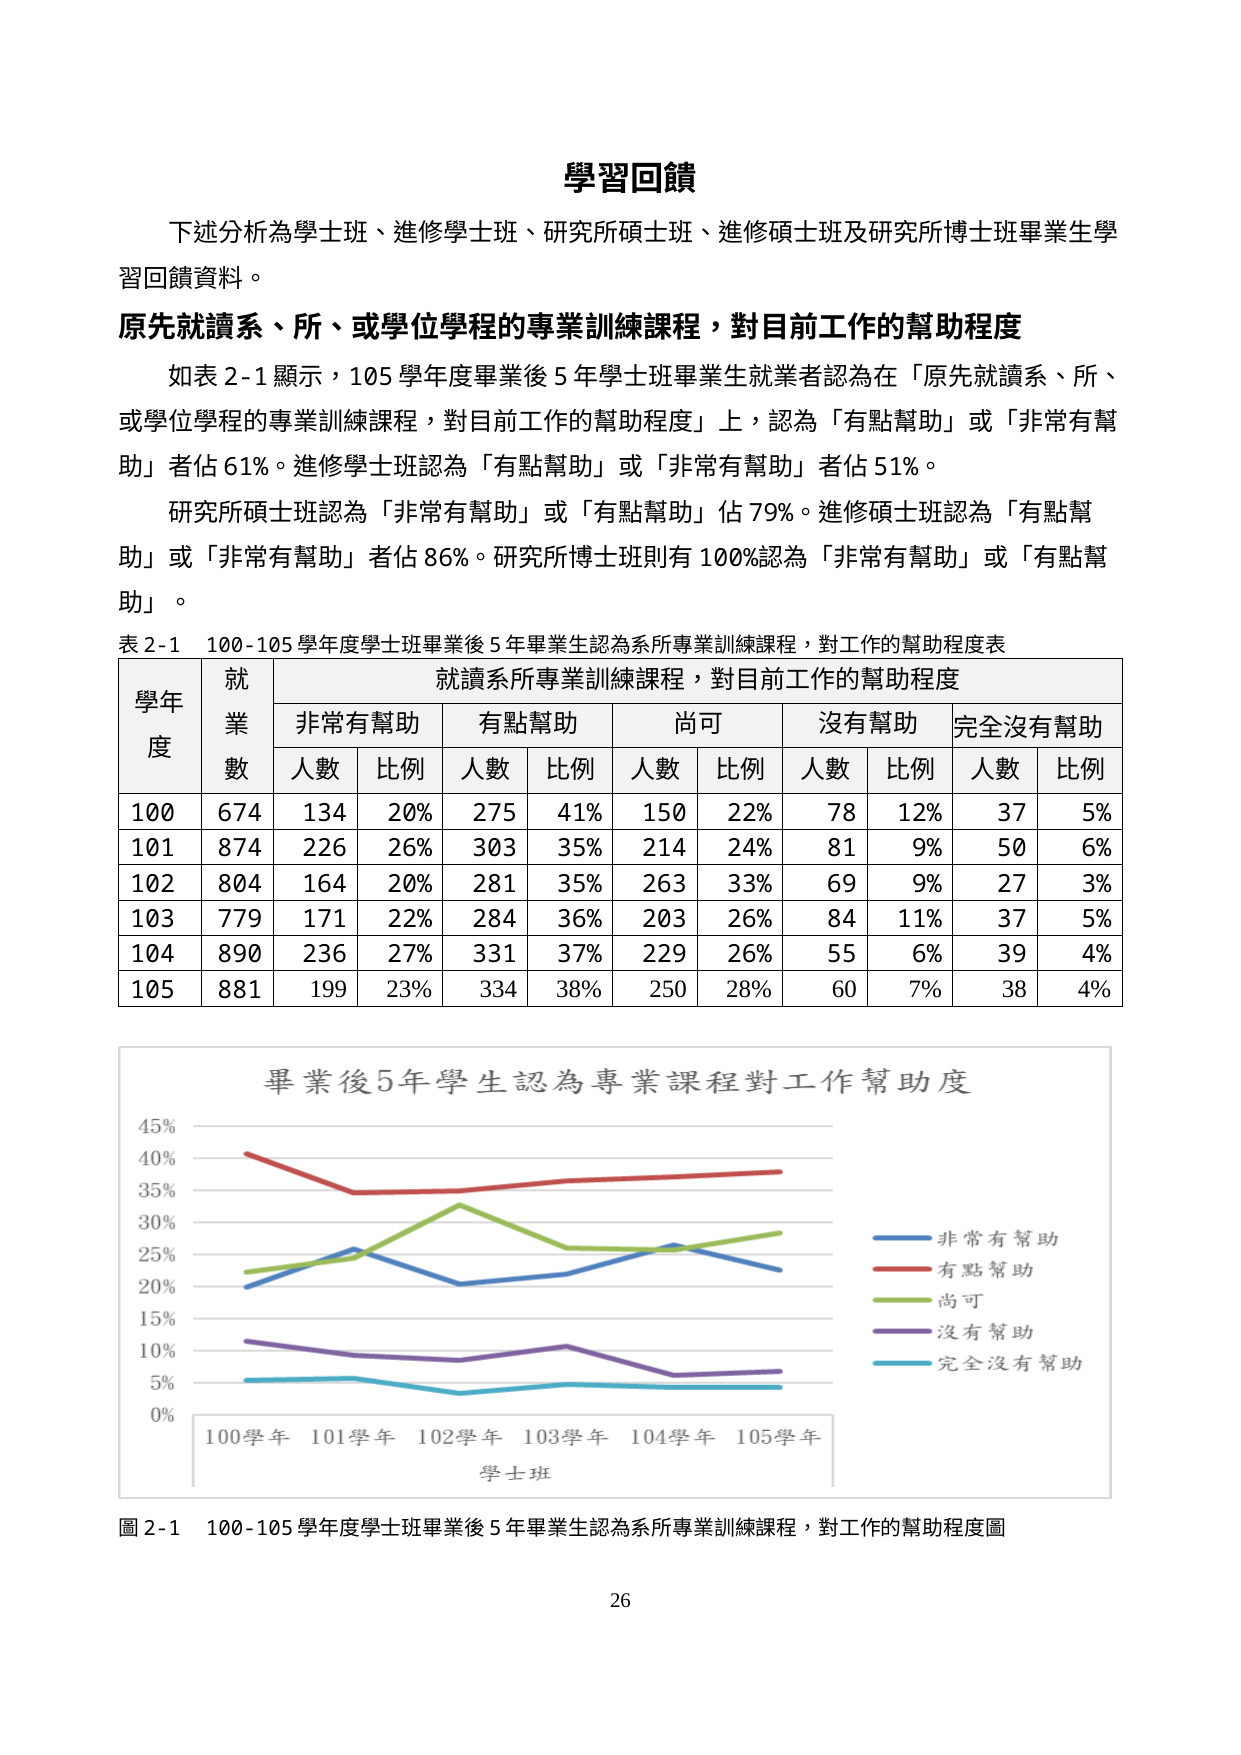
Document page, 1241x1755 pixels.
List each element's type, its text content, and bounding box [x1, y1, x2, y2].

table_cell 6% [1038, 830, 1122, 864]
table_cell 完全沒有幫助 [953, 704, 1122, 747]
table_cell 164 [274, 865, 357, 899]
table_cell 84 [783, 901, 867, 935]
table_header 就業數 [202, 659, 273, 793]
table_cell 284 [443, 901, 527, 935]
table_cell 11% [868, 901, 952, 935]
table_cell 26% [698, 936, 782, 970]
table_cell 214 [613, 830, 697, 864]
text 下述分析為學士班、進修學士班、研究所碩士班、進修碩士班及研究所博士班畢業生學習回饋資料。 [118, 213, 1122, 294]
text 表2-1 100-105學年度學士班畢業後5年畢業生認為系所專業訓練課程，對工作的幫助程度表 [118, 628, 1122, 658]
table_cell 人數 [613, 748, 697, 793]
table_cell 890 [202, 936, 273, 970]
table_cell 60 [783, 971, 867, 1006]
table_cell 331 [443, 936, 527, 970]
table_cell 22% [358, 901, 442, 935]
table_header 就讀系所專業訓練課程，對目前工作的幫助程度 [274, 659, 1122, 703]
subtitle 原先就讀系、所、或學位學程的專業訓練課程，對目前工作的幫助程度 [118, 303, 1122, 346]
table_cell 102 [119, 865, 201, 899]
table_cell 55 [783, 936, 867, 970]
table_cell 5% [1038, 794, 1122, 829]
table_cell 78 [783, 794, 867, 829]
table_cell 100 [119, 794, 201, 829]
table_cell 9% [868, 830, 952, 864]
table_cell 303 [443, 830, 527, 864]
table_cell 281 [443, 865, 527, 899]
table_cell 150 [613, 794, 697, 829]
table_cell 26% [698, 901, 782, 935]
table_cell 22% [698, 794, 782, 829]
table_cell 134 [274, 794, 357, 829]
table_cell 36% [528, 901, 612, 935]
subtitle 學習回饋 [118, 152, 1122, 201]
table_cell 人數 [443, 748, 527, 793]
table_cell 比例 [868, 748, 952, 793]
table_cell 28% [698, 971, 782, 1006]
table_cell 104 [119, 936, 201, 970]
table_cell 比例 [698, 748, 782, 793]
table_cell 35% [528, 830, 612, 864]
table_cell 比例 [358, 748, 442, 793]
table_cell 23% [358, 971, 442, 1006]
table_cell 37 [953, 901, 1037, 935]
table_cell 779 [202, 901, 273, 935]
table_header 學年度 [119, 659, 201, 793]
table_cell 比例 [1038, 748, 1122, 793]
table_cell 26% [358, 830, 442, 864]
table_cell 203 [613, 901, 697, 935]
table_cell 比例 [528, 748, 612, 793]
table_cell 3% [1038, 865, 1122, 899]
table_cell 人數 [953, 748, 1037, 793]
table_cell 7% [868, 971, 952, 1006]
table_cell 50 [953, 830, 1037, 864]
table_cell 20% [358, 865, 442, 899]
table_cell 101 [119, 830, 201, 864]
table_cell 226 [274, 830, 357, 864]
table_cell 4% [1038, 971, 1122, 1006]
table_cell 103 [119, 901, 201, 935]
text 圖2-1 100-105學年度學士班畢業後5年畢業生認為系所專業訓練課程，對工作的幫助程度圖 [118, 1511, 1122, 1541]
table_cell 4% [1038, 936, 1122, 970]
table_cell 199 [274, 971, 357, 1006]
table_cell 334 [443, 971, 527, 1006]
table_cell 33% [698, 865, 782, 899]
table_cell 27 [953, 865, 1037, 899]
table_cell 874 [202, 830, 273, 864]
table_cell 尚可 [613, 704, 782, 747]
table_cell 12% [868, 794, 952, 829]
table_cell 沒有幫助 [783, 704, 952, 747]
text 如表2-1顯示，105學年度畢業後5年學士班畢業生就業者認為在「原先就讀系、所、或學位學程的專業訓練課程，對目前工作的幫助程度」上，認為「有點幫助」或「非常有幫助」者佔61%。進修學士班認為「有點幫助」或「非常有幫助」者佔51%。 [118, 356, 1122, 483]
table_cell 9% [868, 865, 952, 899]
table_cell 674 [202, 794, 273, 829]
table_cell 81 [783, 830, 867, 864]
table_cell 250 [613, 971, 697, 1006]
table_cell 35% [528, 865, 612, 899]
table_cell 37 [953, 794, 1037, 829]
table_cell 有點幫助 [443, 704, 612, 747]
table_cell 27% [358, 936, 442, 970]
table_cell 38 [953, 971, 1037, 1006]
table_cell 39 [953, 936, 1037, 970]
table_cell 229 [613, 936, 697, 970]
table_cell 人數 [274, 748, 357, 793]
table_cell 非常有幫助 [274, 704, 442, 747]
table_cell 5% [1038, 901, 1122, 935]
table_cell 6% [868, 936, 952, 970]
table_cell 38% [528, 971, 612, 1006]
table_cell 20% [358, 794, 442, 829]
table_cell 804 [202, 865, 273, 899]
table_cell 人數 [783, 748, 867, 793]
table_cell 69 [783, 865, 867, 899]
table_cell 881 [202, 971, 273, 1006]
table_cell 236 [274, 936, 357, 970]
table_cell 105 [119, 971, 201, 1006]
text 研究所碩士班認為「非常有幫助」或「有點幫助」佔79%。進修碩士班認為「有點幫助」或「非常有幫助」者佔86%。研究所博士班則有100%認為「非常有幫助」或「有點幫助」。 [118, 492, 1122, 619]
table_cell 171 [274, 901, 357, 935]
table_cell 24% [698, 830, 782, 864]
table_cell 41% [528, 794, 612, 829]
table_cell 263 [613, 865, 697, 899]
table_cell 37% [528, 936, 612, 970]
table_cell 275 [443, 794, 527, 829]
